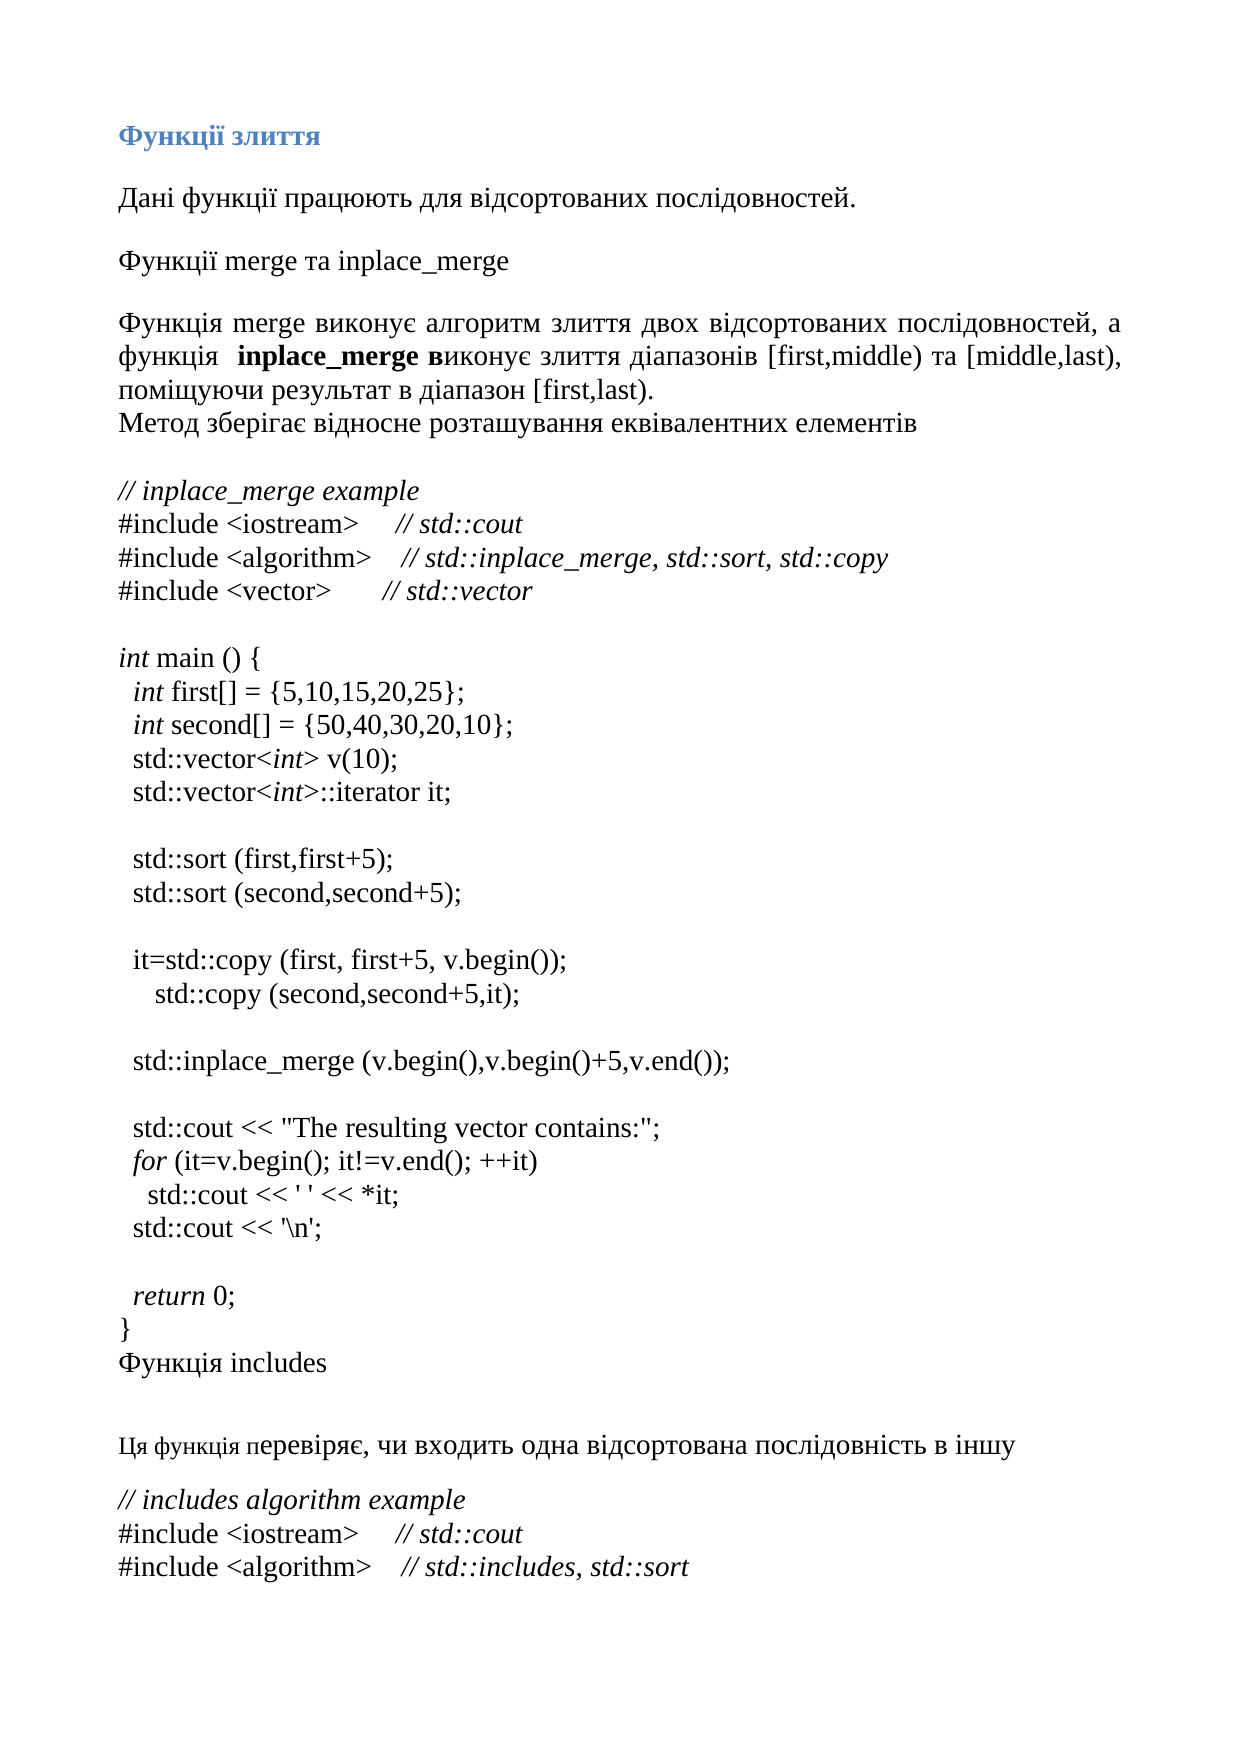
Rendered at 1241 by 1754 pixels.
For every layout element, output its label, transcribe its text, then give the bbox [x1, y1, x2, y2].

text #include <algorithm> // std::inplace_merge, std::sort, std::copy [118, 540, 1122, 573]
text Ця функція перевіряє, чи входить одна відсортована послідовність в іншу [118, 1427, 1122, 1461]
subtitle Функції злиття [118, 118, 1122, 152]
text // inplace_merge example [118, 473, 1122, 506]
text for (it=v.begin(); it!=v.end(); ++it) [118, 1143, 1122, 1177]
text std::sort (first,first+5); [118, 842, 1122, 875]
text int first[] = {5,10,15,20,25}; [118, 674, 1122, 707]
text std::copy (second,second+5,it); [118, 976, 1122, 1009]
text std::inplace_merge (v.begin(),v.begin()+5,v.end()); [118, 1043, 1122, 1076]
text int main () { [118, 640, 1122, 674]
text #include <algorithm> // std::includes, std::sort [118, 1549, 1122, 1583]
text #include <vector> // std::vector [118, 573, 1122, 607]
text it=std::copy (first, first+5, v.begin()); [118, 942, 1122, 976]
text #include <iostream> // std::cout [118, 506, 1122, 540]
text Функція merge виконує алгоритм злиття двох відсортованих послідовностей, а функція inplace_merge виконує злиття діапазонів [first,middle) та [middle,last), поміщуючи результат в діапазон [first,last). [118, 305, 1122, 406]
text std::vector<int> v(10); [118, 741, 1122, 774]
text std::cout << ' ' << *it; [118, 1177, 1122, 1211]
text int second[] = {50,40,30,20,10}; [118, 707, 1122, 741]
text std::sort (second,second+5); [118, 875, 1122, 909]
subtitle Функція includes [118, 1345, 1122, 1378]
text std::vector<int>::iterator it; [118, 774, 1122, 808]
text // includes algorithm example [118, 1482, 1122, 1516]
text std::cout << '\n'; [118, 1211, 1122, 1244]
text return 0; [118, 1278, 1122, 1311]
text } [118, 1311, 1122, 1345]
text Дані функції працюють для відсортованих послідовностей. [118, 180, 1122, 214]
text std::cout << "The resulting vector contains:"; [118, 1110, 1122, 1143]
subtitle Функції merge та inplace_merge [118, 243, 1122, 276]
text #include <iostream> // std::cout [118, 1516, 1122, 1549]
text Метод зберігає відносне розташування еквівалентних елементів [118, 406, 1122, 439]
